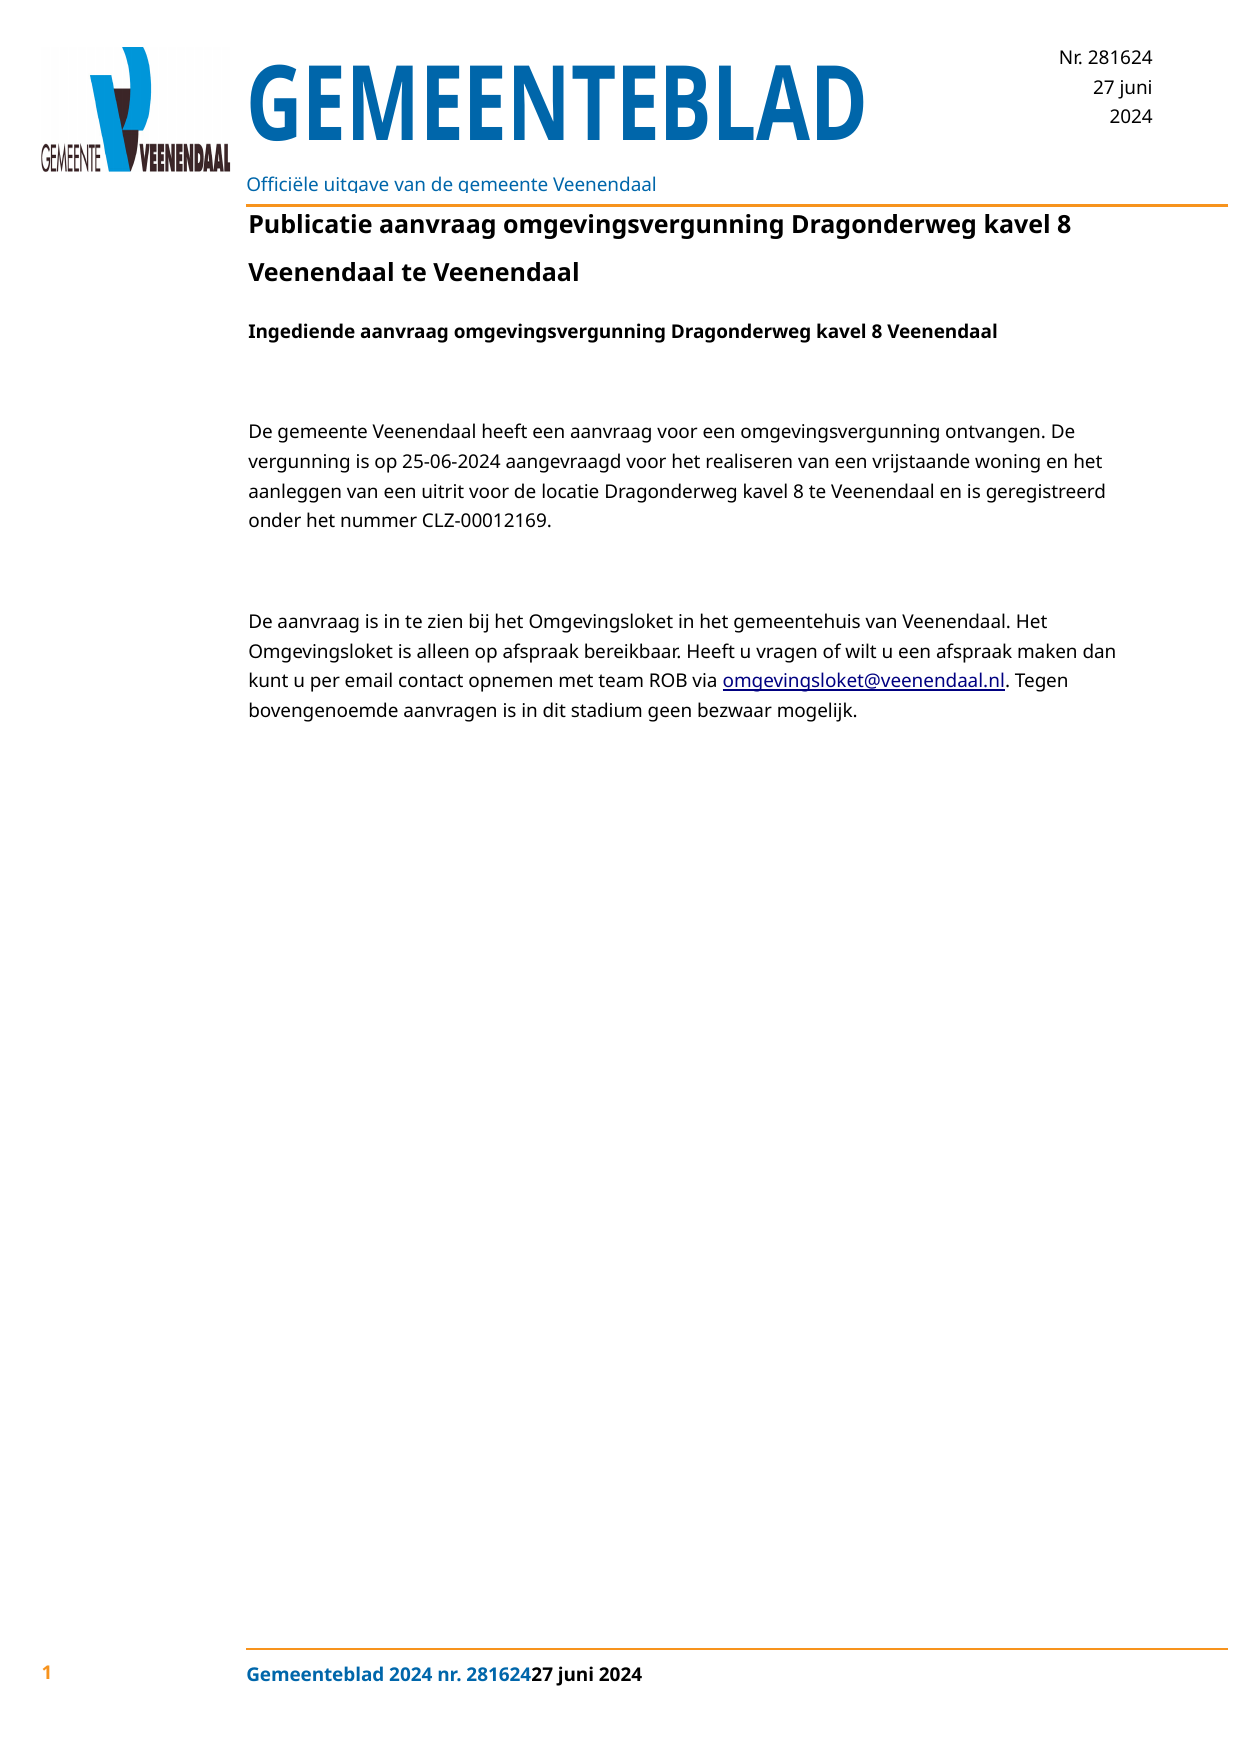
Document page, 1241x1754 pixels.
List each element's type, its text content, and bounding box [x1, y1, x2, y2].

text Publicatie aanvraag omgevingsvergunning Dragonderweg kavel 8 Veenendaal te Veenendaal [248, 207, 1152, 288]
picture [41, 47, 130, 172]
text Ingediende aanvraag omgevingsvergunning Dragonderweg kavel 8 Veenendaal [248, 318, 1152, 344]
text De aanvraag is in te zien bij het Omgevingsloket in het gemeentehuis van Veenendaal. Het Omgevingsloket is alleen op afspraak bereikbaar. Heeft u vragen of wilt u een afspraak maken dan kunt u per email contact opnemen met team ROB via omgevingsloket@veenendaal.nl. Tegen bovengenoemde aanvragen is in dit stadium geen bezwaar mogelijk. [248, 608, 1152, 723]
text De gemeente Veenendaal heeft een aanvraag voor een omgevingsvergunning ontvangen. De vergunning is op 25-06-2024 aangevraagd voor het realiseren van een vrijstaande woning en het aanleggen van een uitrit voor de locatie Dragonderweg kavel 8 te Veenendaal en is geregistreerd onder het nummer CLZ-00012169. [248, 419, 1152, 533]
picture [123, 47, 231, 172]
